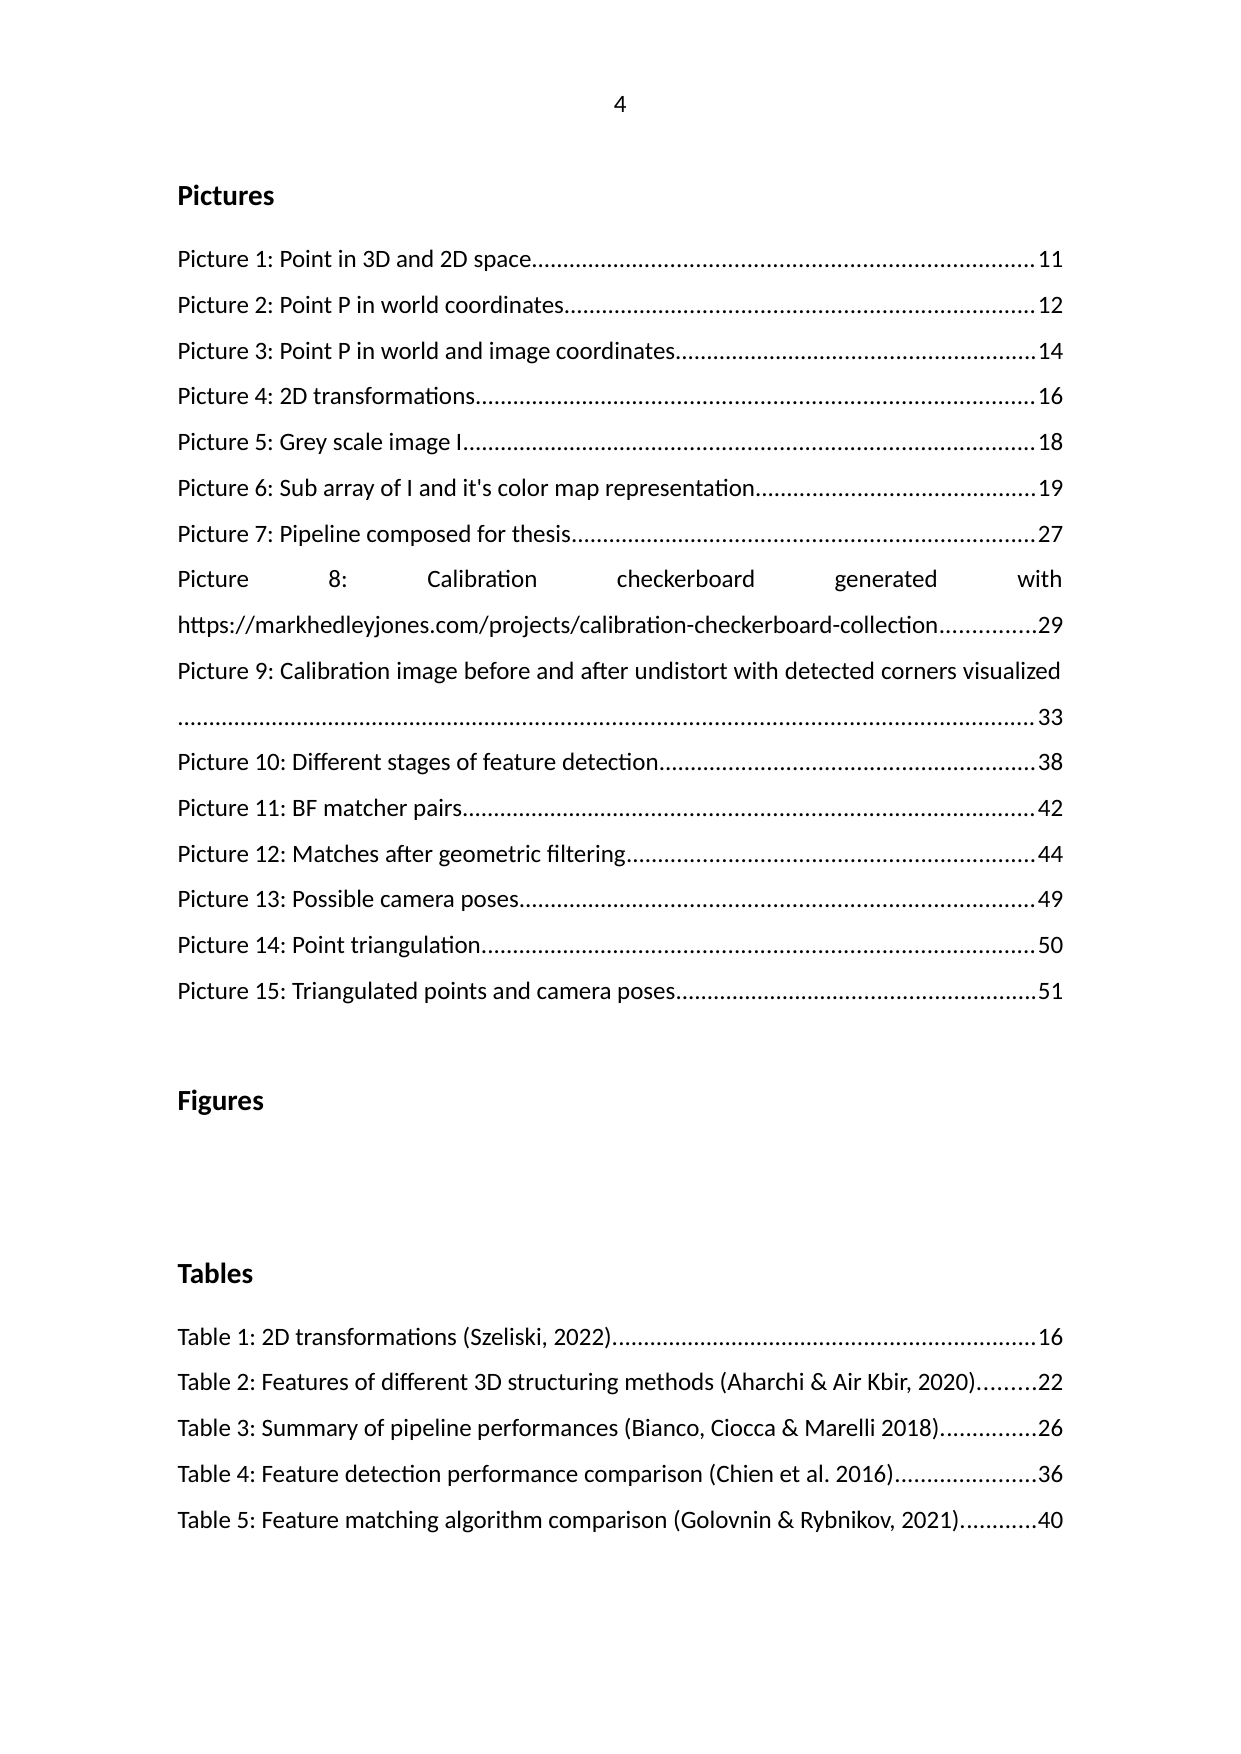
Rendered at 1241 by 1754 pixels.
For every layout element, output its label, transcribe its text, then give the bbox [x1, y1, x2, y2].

text Picture 15: Triangulated points and camera poses 51 [177, 975, 1063, 1006]
text Picture 12: Matches after geometric filtering 44 [177, 838, 1063, 868]
text Picture 2: Point P in world coordinates 12 [177, 289, 1063, 319]
subtitle Tables [177, 1255, 1063, 1290]
text Picture 1: Point in 3D and 2D space 11 [177, 243, 1063, 274]
text Picture 7: Pipeline composed for thesis 27 [177, 518, 1063, 548]
text Picture 9: Calibration image before and after undistort with detected corners visualized 33 [177, 655, 1063, 731]
text Picture 3: Point P in world and image coordinates 14 [177, 335, 1063, 365]
text Picture 6: Sub array of I and it's color map representation. 19 [177, 472, 1063, 502]
text Picture 11: BF matcher pairs 42 [177, 792, 1063, 823]
text Picture 10: Different stages of feature detection 38 [177, 746, 1063, 777]
text Picture 8: Calibration checkerboard generated with https://markhedleyjones.com/projects/calibration-checkerboard-collection 29 [177, 563, 1063, 640]
text Picture 4: 2D transformations 16 [177, 381, 1063, 411]
text Picture 5: Grey scale image I 18 [177, 426, 1063, 457]
text Picture 13: Possible camera poses. 49 [177, 883, 1063, 914]
text Table 4: Feature detection performance comparison (Chien et al. 2016) 36 [177, 1458, 1063, 1488]
subtitle Figures [177, 1082, 1063, 1117]
text Table 3: Summary of pipeline performances (Bianco, Ciocca & Marelli 2018). 26 [177, 1412, 1063, 1443]
text Picture 14: Point triangulation. 50 [177, 929, 1063, 960]
subtitle Pictures [177, 177, 1063, 213]
text Table 2: Features of different 3D structuring methods (Aharchi & Air Kbir, 2020). 22 [177, 1367, 1063, 1397]
text Table 1: 2D transformations (Szeliski, 2022). 16 [177, 1321, 1063, 1351]
text Table 5: Feature matching algorithm comparison (Golovnin & Rybnikov, 2021). 40 [177, 1504, 1063, 1534]
